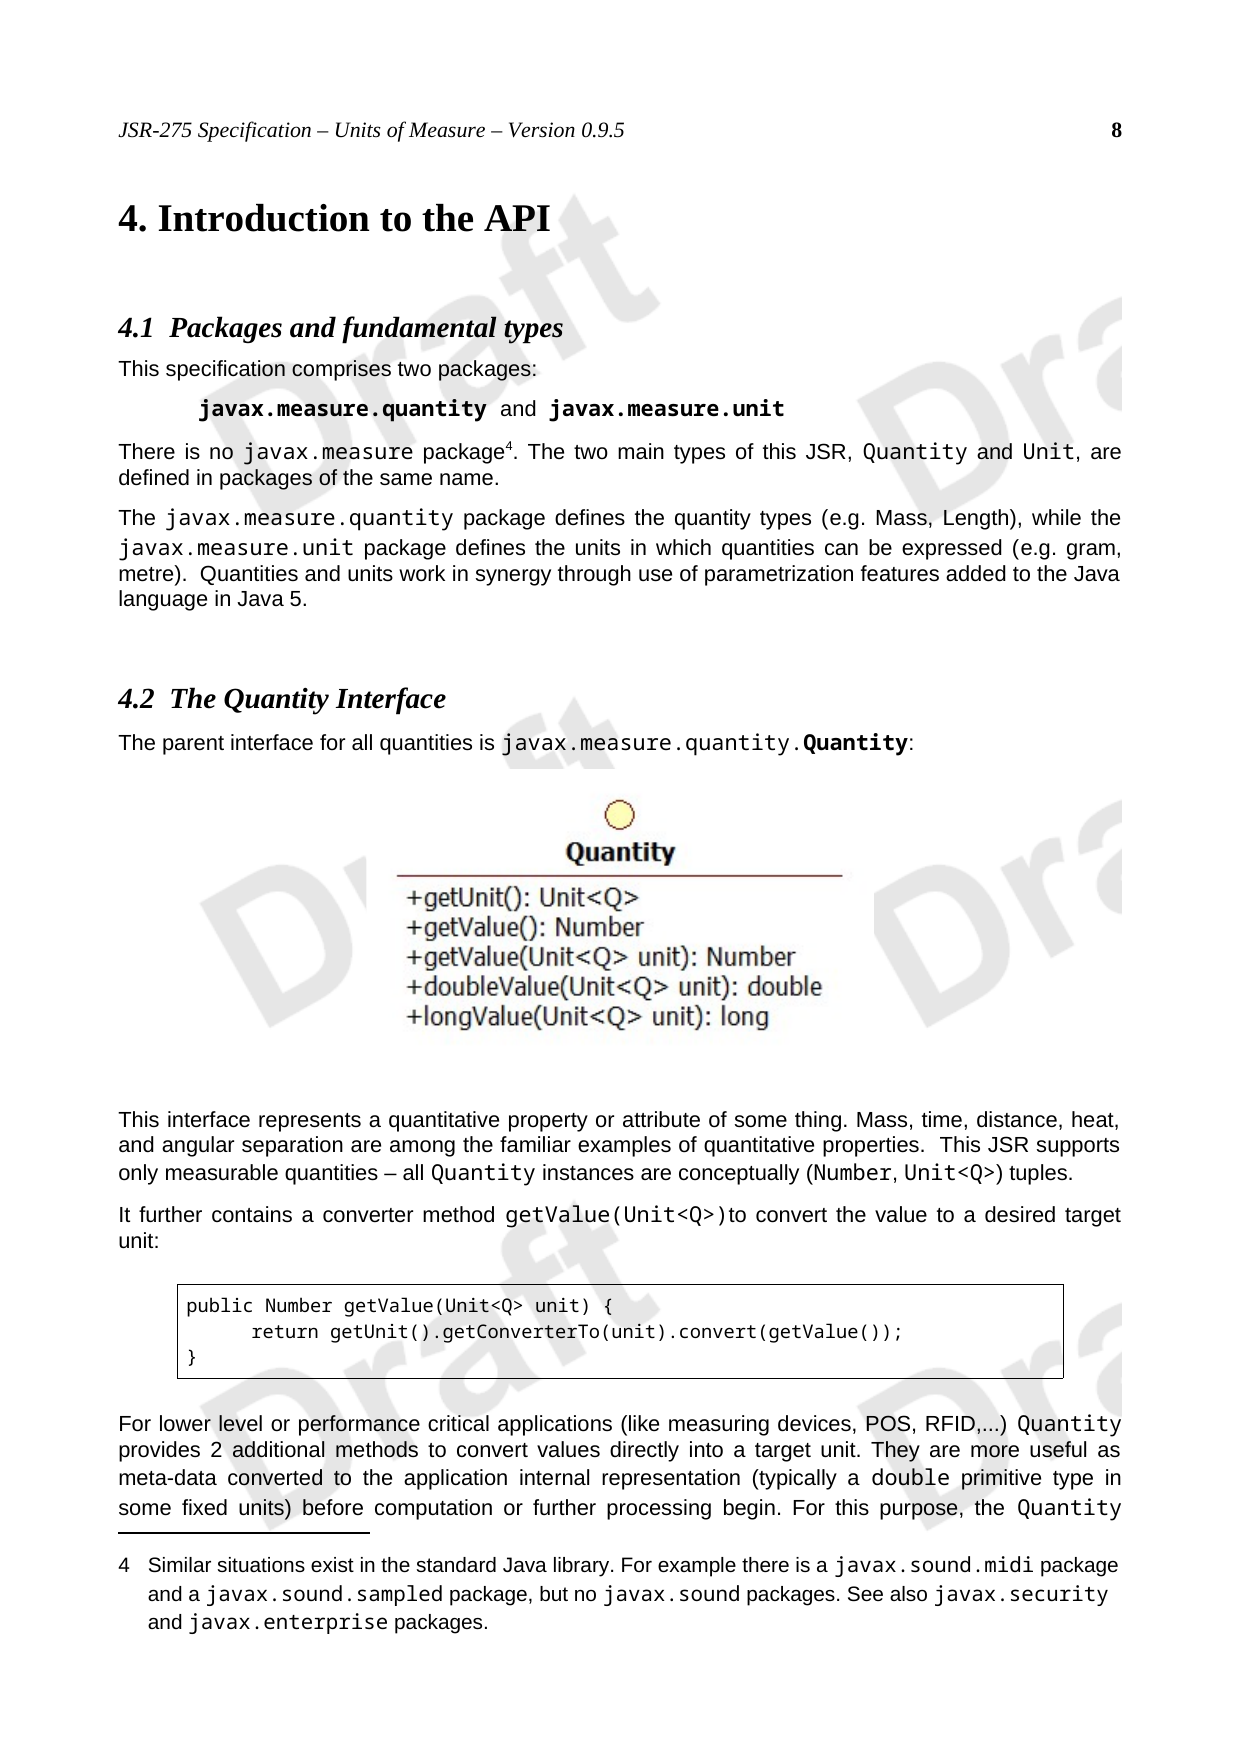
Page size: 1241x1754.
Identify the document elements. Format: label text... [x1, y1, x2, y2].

text The javax.measure.quantity package defines the quantity types (e.g. Mass, Length), while the javax.measure.unit package defines the units in which quantities can be expressed (e.g. gram, metre). Quantities and units work in synergy through use of parametrization features added to the Java language in Java 5. [118, 502, 1122, 611]
text There is no javax.measure package. The two main types of this JSR, Quantity and Unit, are defined in packages of the same name. [118, 436, 1122, 490]
picture [118, 381, 1122, 393]
text return getUnit().getConverterTo(unit).convert(getValue()); [178, 1309, 1063, 1335]
picture [118, 1253, 1122, 1408]
text } [178, 1335, 1063, 1378]
picture [118, 240, 1122, 312]
picture [118, 611, 1122, 682]
picture [118, 118, 1122, 197]
picture [118, 1187, 1122, 1199]
picture [118, 1522, 1122, 1550]
picture [118, 490, 1122, 502]
text Similar situations exist in the standard Java library. For example there is a javax.sound.midi package and a javax.sound.sampled package, but no javax.sound packages. See also javax.security and javax.enterprise packages. [118, 1550, 1122, 1636]
text For lower level or performance critical applications (like measuring devices, POS, RFID,...) Quantity provides 2 additional methods to convert values directly into a target unit. They are more useful as meta-data converted to the application internal representation (typically a double primitive type in some fixed units) before computation or further processing begin. For this purpose, the Quantity [118, 1408, 1122, 1522]
picture [118, 423, 1122, 436]
subtitle Packages and fundamental types [118, 312, 1122, 344]
text This specification comprises two packages: [118, 356, 1122, 381]
text javax.measure.quantity and javax.measure.unit [118, 393, 1122, 423]
text The parent interface for all quantities is javax.measure.quantity.Quantity: [118, 727, 1122, 757]
text This interface represents a quantitative property or attribute of some thing. Mass, time, distance, heat, and angular separation are among the familiar examples of quantitative properties. This JSR supports only measurable quantities – all Quantity instances are conceptually (Number, Unit<Q>) tuples. [118, 1108, 1122, 1187]
picture [118, 715, 1122, 727]
text It further contains a converter method getValue(Unit<Q>)to convert the value to a desired target unit: [118, 1199, 1122, 1253]
text public Number getValue(Unit<Q> unit) { [178, 1285, 1063, 1309]
subtitle Introduction to the API [118, 197, 1122, 240]
picture [118, 344, 1122, 356]
subtitle The Quantity Interface [118, 682, 1122, 715]
picture [118, 757, 1122, 1108]
